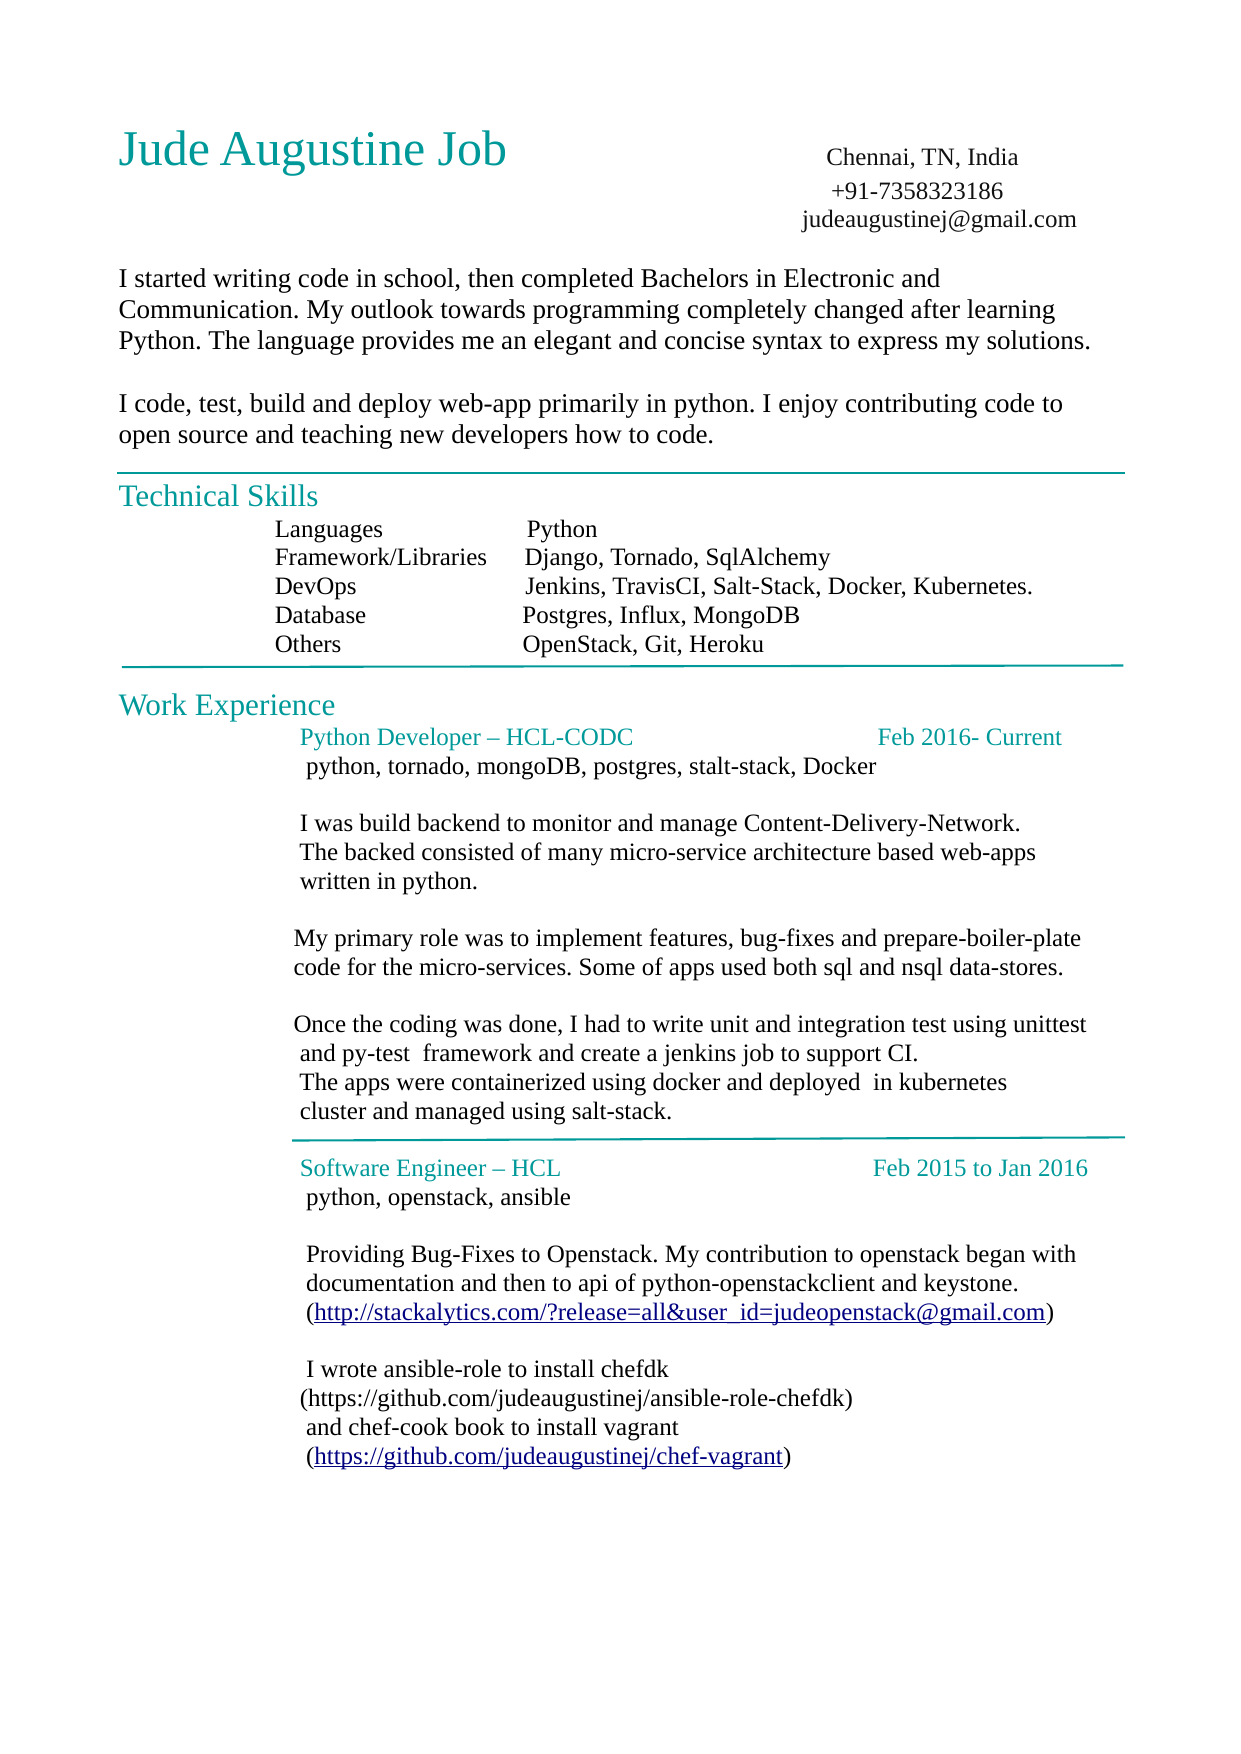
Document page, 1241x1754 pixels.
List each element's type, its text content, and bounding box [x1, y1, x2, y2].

text Work Experience [118, 686, 1122, 722]
text Software Engineer – HCL Feb 2015 to Jan 2016 [118, 1153, 1122, 1182]
text Python Developer – HCL-CODC Feb 2016- Current [118, 722, 1122, 751]
text The backed consisted of many micro-service architecture based web-apps [118, 837, 1122, 866]
text written in python. [118, 866, 1122, 894]
text (http://stackalytics.com/?release=all&user_id=judeopenstack@gmail.com) [118, 1297, 1122, 1326]
text My primary role was to implement features, bug-fixes and prepare-boiler-plate [118, 923, 1122, 952]
text Technical Skills [118, 478, 1122, 514]
text and chef-cook book to install vagrant [118, 1412, 1122, 1441]
text documentation and then to api of python-openstackclient and keystone. [118, 1268, 1122, 1297]
text code for the micro-services. Some of apps used both sql and nsql data-stores. [118, 952, 1122, 981]
text Framework/Libraries Django, Tornado, SqlAlchemy [118, 542, 1122, 571]
text DevOps Jenkins, TravisCI, Salt-Stack, Docker, Kubernetes. [118, 571, 1122, 600]
text The apps were containerized using docker and deployed in kubernetes [118, 1067, 1122, 1096]
text (https://github.com/judeaugustinej/chef-vagrant) [118, 1441, 1122, 1469]
text python, openstack, ansible [118, 1182, 1122, 1211]
text python, tornado, mongoDB, postgres, stalt-stack, Docker [118, 751, 1122, 779]
text (https://github.com/judeaugustinej/ansible-role-chefdk) [118, 1383, 1122, 1412]
text Providing Bug-Fixes to Openstack. My contribution to openstack began with [118, 1239, 1122, 1268]
text Once the coding was done, I had to write unit and integration test using unittest [118, 1009, 1122, 1038]
text Database Postgres, Influx, MongoDB [118, 600, 1122, 629]
text cluster and managed using salt-stack. [118, 1096, 1122, 1124]
text and py-test framework and create a jenkins job to support CI. [118, 1038, 1122, 1067]
text I wrote ansible-role to install chefdk [118, 1354, 1122, 1383]
text Jude Augustine Job Chennai, TN, India [118, 118, 1122, 176]
text Others OpenStack, Git, Heroku [118, 629, 1122, 657]
text Languages Python [118, 514, 1122, 542]
text I was build backend to monitor and manage Content-Delivery-Network. [118, 808, 1122, 837]
text I code, test, build and deploy web-app primarily in python. I enjoy contributing code to open source and teaching new developers how to code. [118, 387, 1122, 449]
text I started writing code in school, then completed Bachelors in Electronic and Communication. My outlook towards programming completely changed after learning Python. The language provides me an elegant and concise syntax to express my solutions. [118, 262, 1122, 356]
text judeaugustinej@gmail.com [118, 204, 1122, 233]
text +91-7358323186 [118, 176, 1122, 204]
